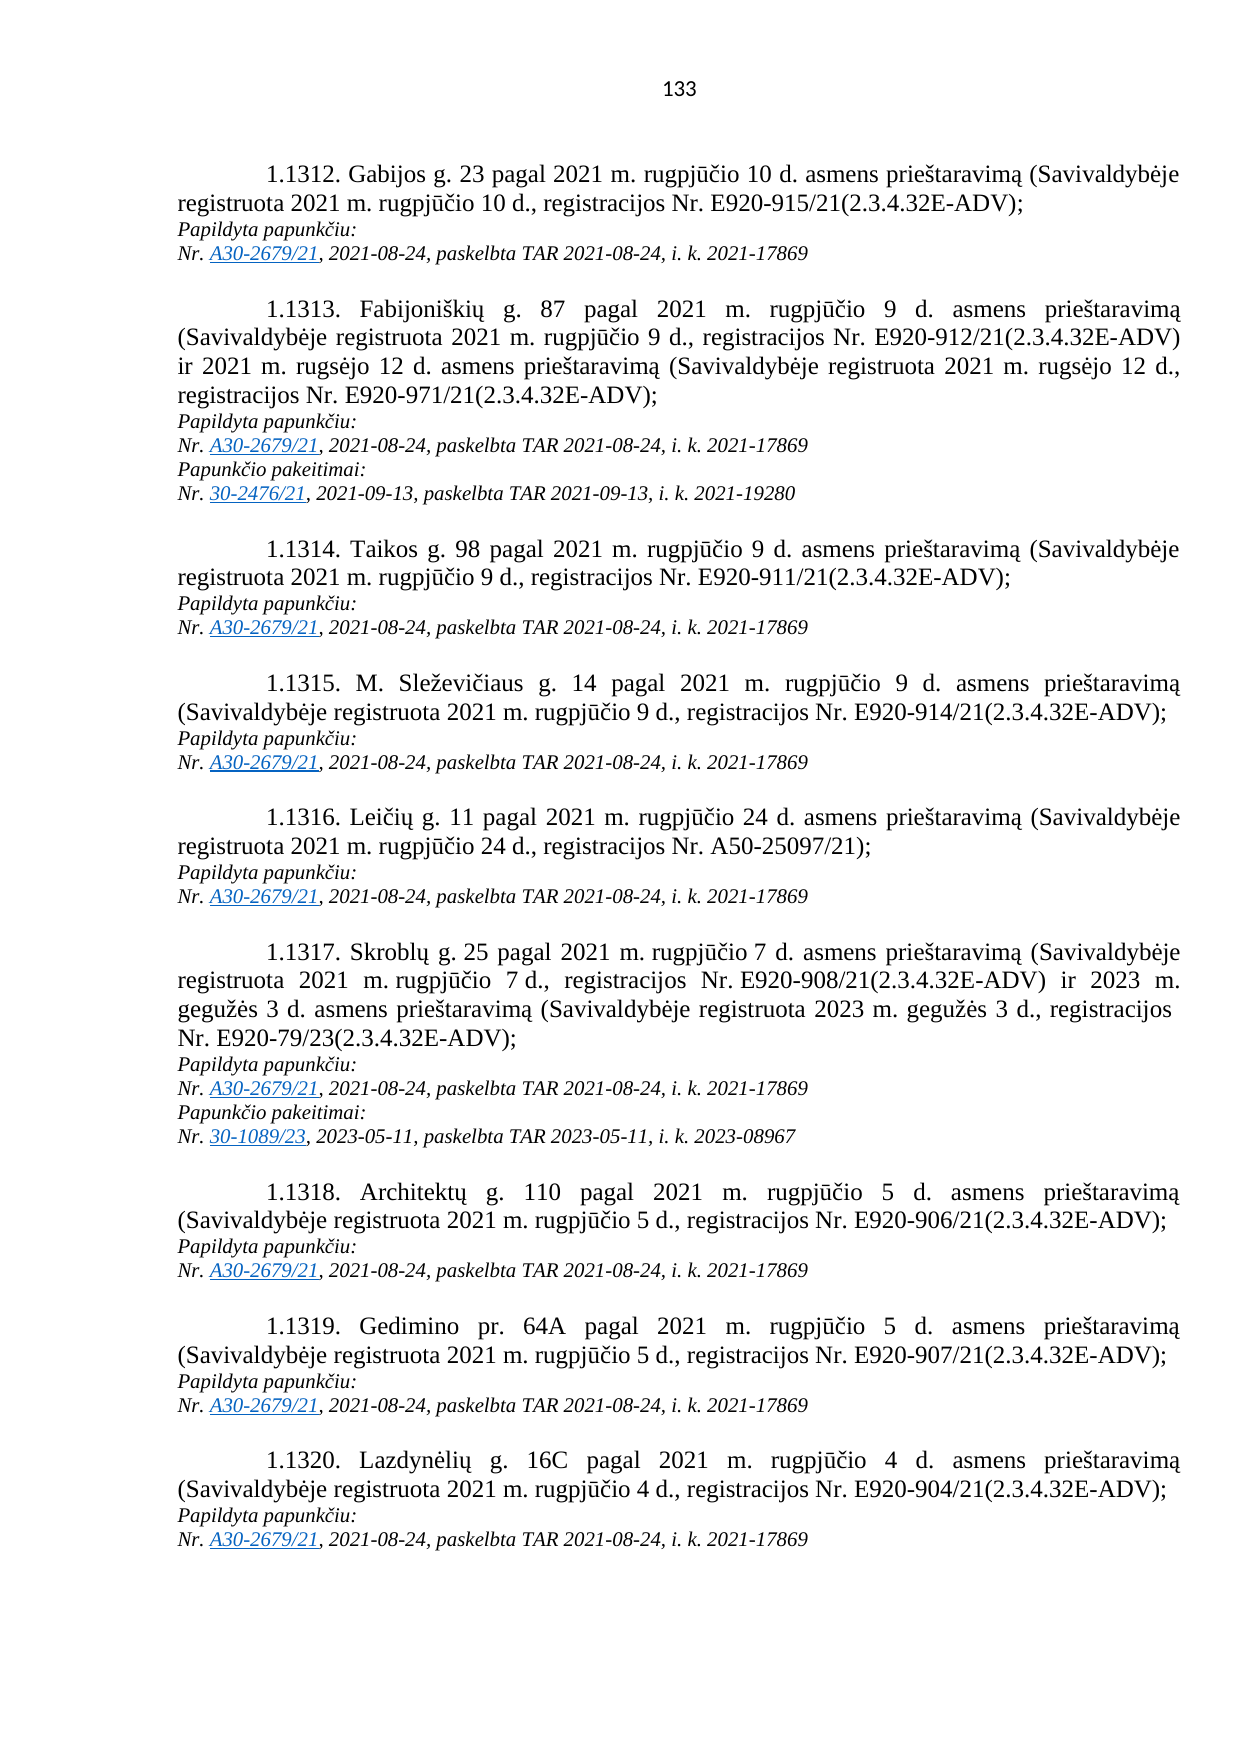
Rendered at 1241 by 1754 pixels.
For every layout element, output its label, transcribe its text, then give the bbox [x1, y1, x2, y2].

text Papunkčio pakeitimai: [177, 457, 1181, 481]
text Papildyta papunkčiu: [177, 217, 1181, 241]
text Papildyta papunkčiu: [177, 726, 1181, 750]
text 1.1312. Gabijos g. 23 pagal 2021 m. rugpjūčio 10 d. asmens prieštaravimą (Savivaldybėje registruota 2021 m. rugpjūčio 10 d., registracijos Nr. E920-915/21(2.3.4.32E-ADV); [177, 159, 1181, 217]
text Papunkčio pakeitimai: [177, 1100, 1181, 1124]
text Nr. A30-2679/21, 2021-08-24, paskelbta TAR 2021-08-24, i. k. 2021-17869 [177, 750, 1181, 774]
text 1.1319. Gedimino pr. 64A pagal 2021 m. rugpjūčio 5 d. asmens prieštaravimą (Savivaldybėje registruota 2021 m. rugpjūčio 5 d., registracijos Nr. E920-907/21(2.3.4.32E-ADV); [177, 1311, 1181, 1369]
text Papildyta papunkčiu: [177, 1503, 1181, 1527]
text Nr. A30-2679/21, 2021-08-24, paskelbta TAR 2021-08-24, i. k. 2021-17869 [177, 884, 1181, 908]
text Nr. A30-2679/21, 2021-08-24, paskelbta TAR 2021-08-24, i. k. 2021-17869 [177, 615, 1181, 639]
text Papildyta papunkčiu: [177, 591, 1181, 615]
text Nr. 30-1089/23, 2023-05-11, paskelbta TAR 2023-05-11, i. k. 2023-08967 [177, 1124, 1181, 1148]
text Papildyta papunkčiu: [177, 409, 1181, 433]
text Nr. A30-2679/21, 2021-08-24, paskelbta TAR 2021-08-24, i. k. 2021-17869 [177, 1076, 1181, 1100]
text Papildyta papunkčiu: [177, 1369, 1181, 1393]
text 1.1320. Lazdynėlių g. 16C pagal 2021 m. rugpjūčio 4 d. asmens prieštaravimą (Savivaldybėje registruota 2021 m. rugpjūčio 4 d., registracijos Nr. E920-904/21(2.3.4.32E-ADV); [177, 1446, 1181, 1503]
text Papildyta papunkčiu: [177, 1234, 1181, 1258]
text Nr. A30-2679/21, 2021-08-24, paskelbta TAR 2021-08-24, i. k. 2021-17869 [177, 433, 1181, 457]
text 1.1314. Taikos g. 98 pagal 2021 m. rugpjūčio 9 d. asmens prieštaravimą (Savivaldybėje registruota 2021 m. rugpjūčio 9 d., registracijos Nr. E920-911/21(2.3.4.32E-ADV); [177, 534, 1181, 591]
text Nr. A30-2679/21, 2021-08-24, paskelbta TAR 2021-08-24, i. k. 2021-17869 [177, 1258, 1181, 1282]
text 1.1317. Skroblų g. 25 pagal 2021 m. rugpjūčio 7 d. asmens prieštaravimą (Savivaldybėje registruota 2021 m. rugpjūčio 7 d., registracijos Nr. E920-908/21(2.3.4.32E-ADV) ir 2023 m. gegužės 3 d. asmens prieštaravimą (Savivaldybėje registruota 2023 m. gegužės 3 d., registracijos Nr. E920-79/23(2.3.4.32E-ADV); [177, 937, 1181, 1052]
text 1.1315. M. Sleževičiaus g. 14 pagal 2021 m. rugpjūčio 9 d. asmens prieštaravimą (Savivaldybėje registruota 2021 m. rugpjūčio 9 d., registracijos Nr. E920-914/21(2.3.4.32E-ADV); [177, 668, 1181, 726]
text Nr. A30-2679/21, 2021-08-24, paskelbta TAR 2021-08-24, i. k. 2021-17869 [177, 241, 1181, 265]
text Nr. 30-2476/21, 2021-09-13, paskelbta TAR 2021-09-13, i. k. 2021-19280 [177, 481, 1181, 505]
text 1.1316. Leičių g. 11 pagal 2021 m. rugpjūčio 24 d. asmens prieštaravimą (Savivaldybėje registruota 2021 m. rugpjūčio 24 d., registracijos Nr. A50-25097/21); [177, 802, 1181, 860]
text Papildyta papunkčiu: [177, 1052, 1181, 1076]
text Nr. A30-2679/21, 2021-08-24, paskelbta TAR 2021-08-24, i. k. 2021-17869 [177, 1527, 1181, 1551]
text Nr. A30-2679/21, 2021-08-24, paskelbta TAR 2021-08-24, i. k. 2021-17869 [177, 1393, 1181, 1417]
text 1.1313. Fabijoniškių g. 87 pagal 2021 m. rugpjūčio 9 d. asmens prieštaravimą (Savivaldybėje registruota 2021 m. rugpjūčio 9 d., registracijos Nr. E920-912/21(2.3.4.32E-ADV) ir 2021 m. rugsėjo 12 d. asmens prieštaravimą (Savivaldybėje registruota 2021 m. rugsėjo 12 d., registracijos Nr. E920-971/21(2.3.4.32E-ADV); [177, 294, 1181, 409]
text Papildyta papunkčiu: [177, 860, 1181, 884]
text 1.1318. Architektų g. 110 pagal 2021 m. rugpjūčio 5 d. asmens prieštaravimą (Savivaldybėje registruota 2021 m. rugpjūčio 5 d., registracijos Nr. E920-906/21(2.3.4.32E-ADV); [177, 1177, 1181, 1234]
